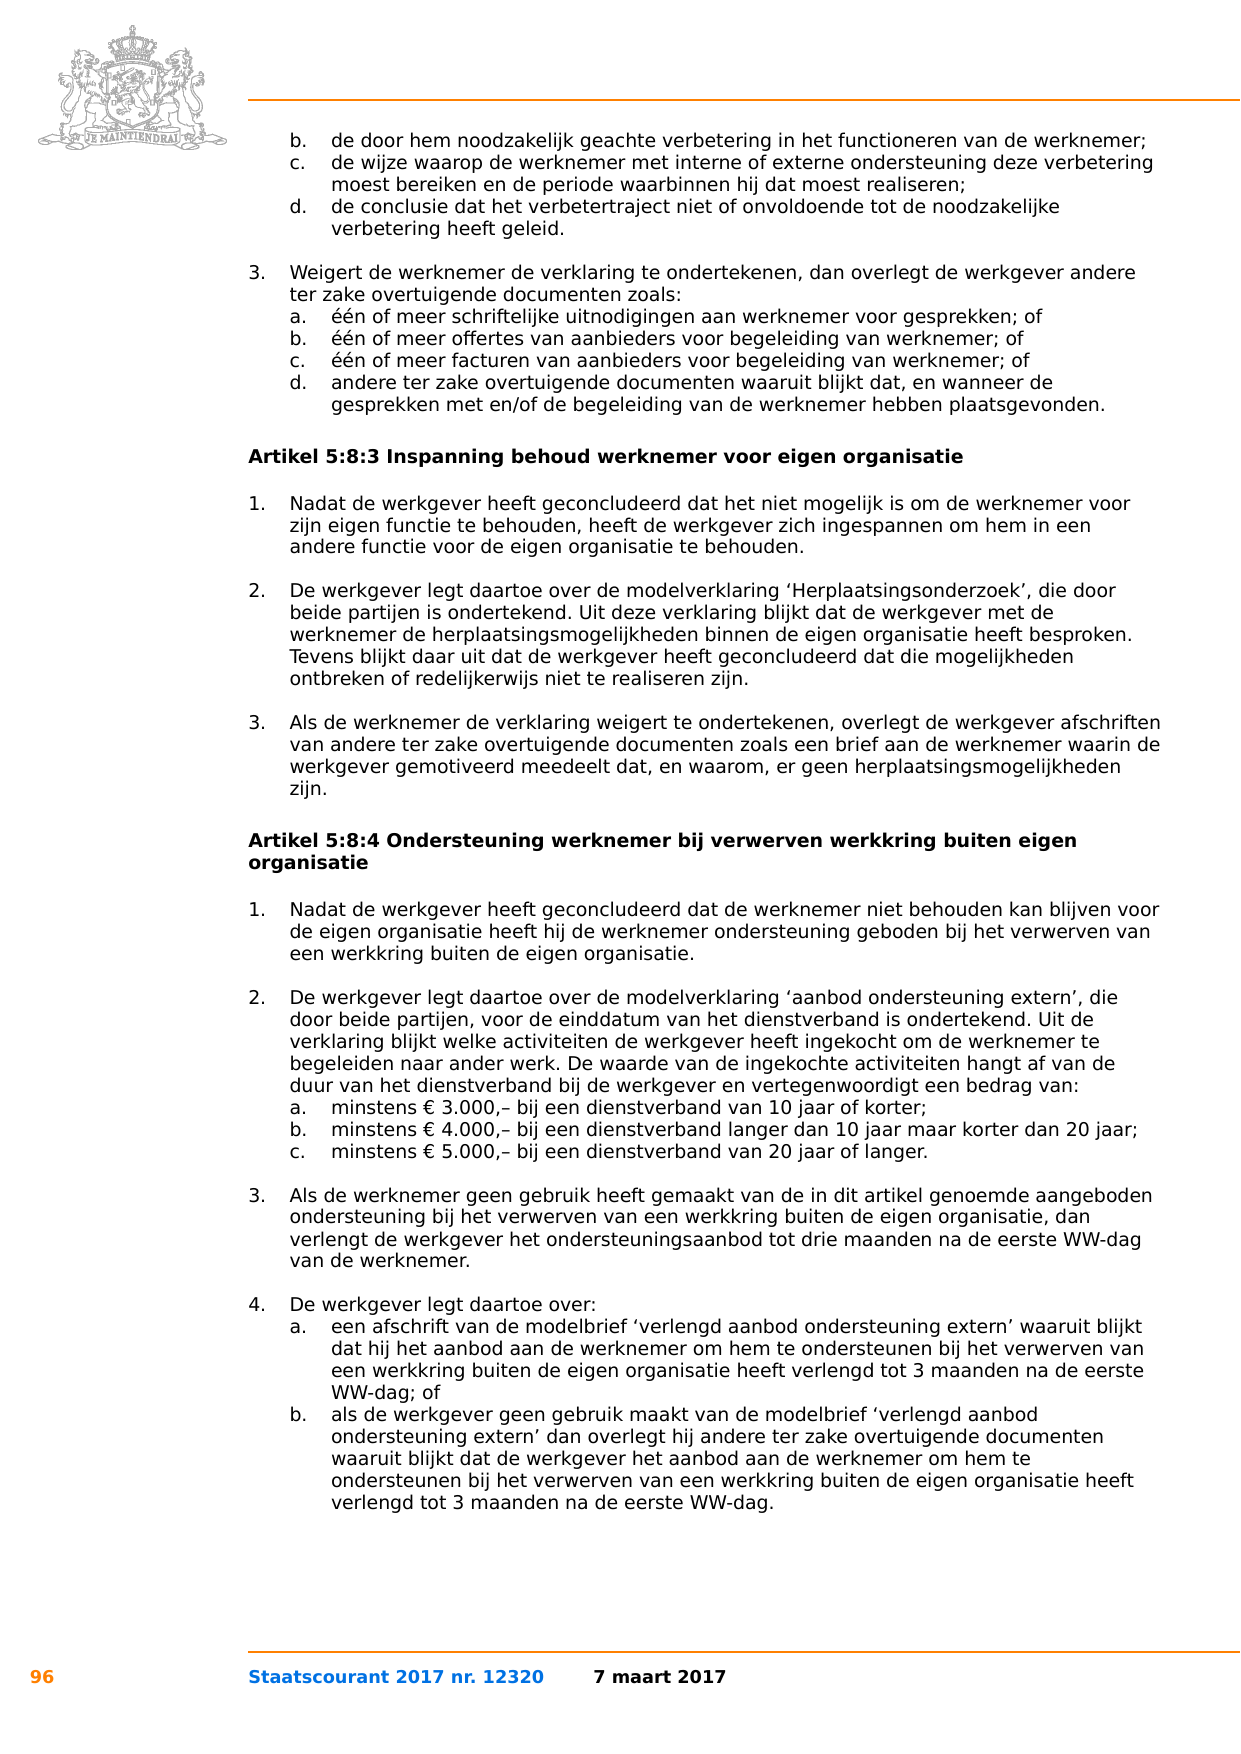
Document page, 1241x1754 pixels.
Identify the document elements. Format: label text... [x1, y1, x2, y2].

text b. minstens € 4.000,– bij een dienstverband langer dan 10 jaar maar korter dan 20 jaar; [289, 1119, 1163, 1141]
text 4. De werkgever legt daartoe over: [248, 1294, 1163, 1316]
text b. als de werkgever geen gebruik maakt van de modelbrief ‘verlengd aanbod ondersteuning extern’ dan overlegt hij andere ter zake overtuigende documenten waaruit blijkt dat de werkgever het aanbod aan de werknemer om hem te ondersteunen bij het verwerven van een werkkring buiten de eigen organisatie heeft verlengd tot 3 maanden na de eerste WW-dag. [289, 1404, 1163, 1514]
text b. de door hem noodzakelijk geachte verbetering in het functioneren van de werknemer; [289, 130, 1163, 152]
text a. minstens € 3.000,– bij een dienstverband van 10 jaar of korter; [289, 1097, 1163, 1119]
text 2. De werkgever legt daartoe over de modelverklaring ‘Herplaatsingsonderzoek’, die door beide partijen is ondertekend. Uit deze verklaring blijkt dat de werkgever met de werknemer de herplaatsingsmogelijkheden binnen de eigen organisatie heeft besproken. Tevens blijkt daar uit dat de werkgever heeft geconcludeerd dat die mogelijkheden ontbreken of redelijkerwijs niet te realiseren zijn. [248, 580, 1163, 690]
text 2. De werkgever legt daartoe over de modelverklaring ‘aanbod ondersteuning extern’, die door beide partijen, voor de einddatum van het dienstverband is ondertekend. Uit de verklaring blijkt welke activiteiten de werkgever heeft ingekocht om de werknemer te begeleiden naar ander werk. De waarde van de ingekochte activiteiten hangt af van de duur van het dienstverband bij de werkgever en vertegenwoordigt een bedrag van: [248, 987, 1163, 1097]
text b. één of meer offertes van aanbieders voor begeleiding van werknemer; of [289, 328, 1163, 349]
text c. minstens € 5.000,– bij een dienstverband van 20 jaar of langer. [289, 1141, 1163, 1163]
text a. een afschrift van de modelbrief ‘verlengd aanbod ondersteuning extern’ waaruit blijkt dat hij het aanbod aan de werknemer om hem te ondersteunen bij het verwerven van een werkkring buiten de eigen organisatie heeft verlengd tot 3 maanden na de eerste WW-dag; of [289, 1316, 1163, 1404]
text 3. Weigert de werknemer de verklaring te ondertekenen, dan overlegt de werkgever andere ter zake overtuigende documenten zoals: [248, 262, 1163, 306]
text 1. Nadat de werkgever heeft geconcludeerd dat de werknemer niet behouden kan blijven voor de eigen organisatie heeft hij de werknemer ondersteuning geboden bij het verwerven van een werkkring buiten de eigen organisatie. [248, 899, 1163, 965]
text a. één of meer schriftelijke uitnodigingen aan werknemer voor gesprekken; of [289, 306, 1163, 328]
text c. één of meer facturen van aanbieders voor begeleiding van werknemer; of [289, 349, 1163, 372]
subtitle Artikel 5:8:3 Inspanning behoud werknemer voor eigen organisatie [248, 446, 1163, 467]
subtitle Artikel 5:8:4 Ondersteuning werknemer bij verwerven werkkring buiten eigen organisatie [248, 830, 1163, 874]
text c. de wijze waarop de werknemer met interne of externe ondersteuning deze verbetering moest bereiken en de periode waarbinnen hij dat moest realiseren; [289, 152, 1163, 196]
text d. andere ter zake overtuigende documenten waaruit blijkt dat, en wanneer de gesprekken met en/of de begeleiding van de werknemer hebben plaatsgevonden. [289, 372, 1163, 416]
picture [38, 25, 227, 150]
text 1. Nadat de werkgever heeft geconcludeerd dat het niet mogelijk is om de werknemer voor zijn eigen functie te behouden, heeft de werkgever zich ingespannen om hem in een andere functie voor de eigen organisatie te behouden. [248, 492, 1163, 558]
text 3. Als de werknemer de verklaring weigert te ondertekenen, overlegt de werkgever afschriften van andere ter zake overtuigende documenten zoals een brief aan de werknemer waarin de werkgever gemotiveerd meedeelt dat, en waarom, er geen herplaatsingsmogelijkheden zijn. [248, 712, 1163, 800]
text d. de conclusie dat het verbetertraject niet of onvoldoende tot de noodzakelijke verbetering heeft geleid. [289, 196, 1163, 240]
text 3. Als de werknemer geen gebruik heeft gemaakt van de in dit artikel genoemde aangeboden ondersteuning bij het verwerven van een werkkring buiten de eigen organisatie, dan verlengt de werkgever het ondersteuningsaanbod tot drie maanden na de eerste WW-dag van de werknemer. [248, 1184, 1163, 1272]
